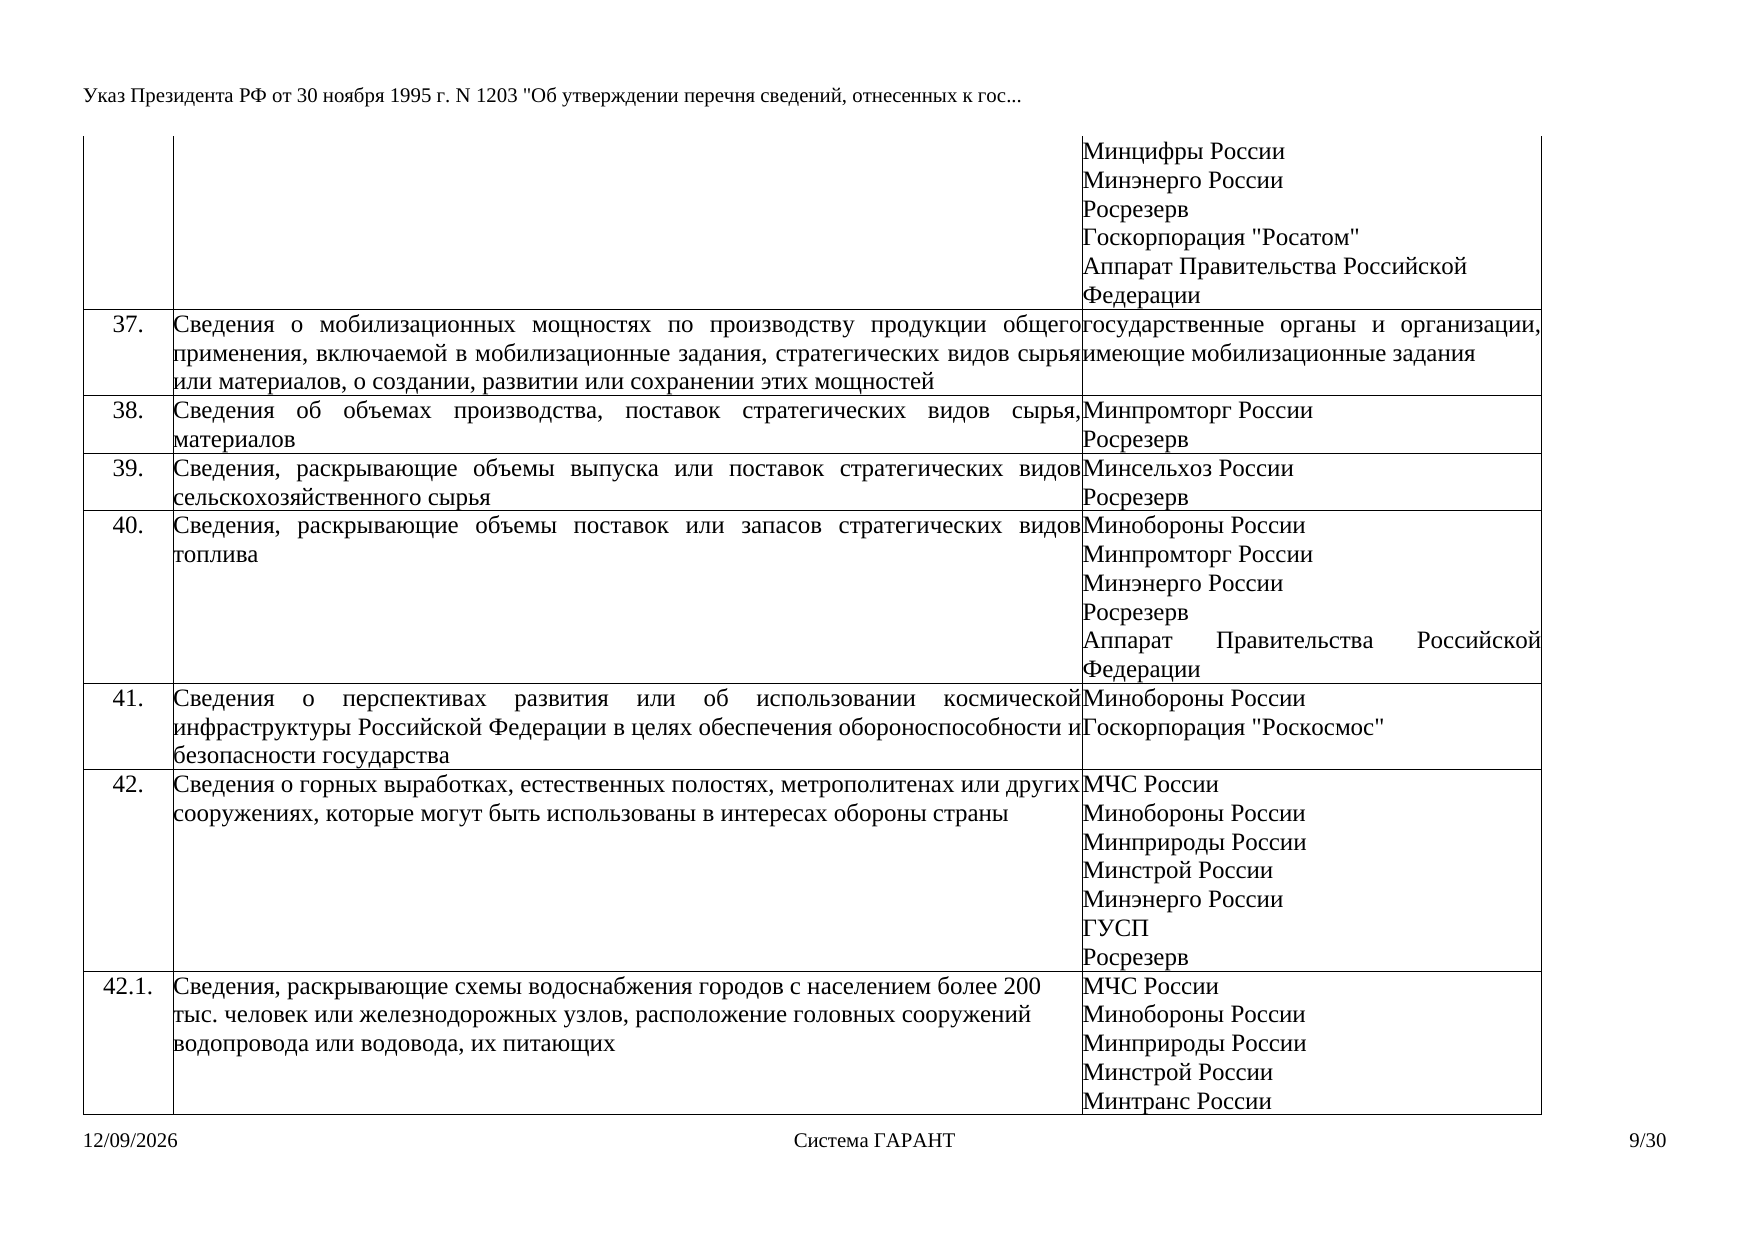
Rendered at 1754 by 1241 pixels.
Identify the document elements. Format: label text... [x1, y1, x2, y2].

table_cell Минобороны России Минпромторг России Минэнерго России Росрезерв Аппарат Правительства Российской Федерации [1083, 511, 1541, 683]
table_cell Минцифры России Минэнерго России Росрезерв Госкорпорация "Росатом" Аппарат Правительства Российской Федерации [1083, 136, 1541, 309]
table_cell Сведения о горных выработках, естественных полостях, метрополитенах или других сооружениях, которые могут быть использованы в интересах обороны страны [174, 770, 1082, 971]
table_cell 40. [84, 511, 173, 683]
table_cell 41. [84, 684, 173, 769]
table_cell Сведения, раскрывающие схемы водоснабжения городов с населением более 200 тыс. человек или железнодорожных узлов, расположение головных сооружений водопровода или водовода, их питающих [174, 972, 1082, 1114]
table_cell [84, 136, 173, 309]
table_cell 42. [84, 770, 173, 971]
table_cell Сведения, раскрывающие объемы выпуска или поставок стратегических видов сельскохозяйственного сырья [174, 454, 1082, 510]
table_cell 38. [84, 396, 173, 453]
table_cell Минпромторг России Росрезерв [1083, 396, 1541, 453]
table_cell МЧС России Минобороны России Минприроды России Минстрой России Минэнерго России ГУСП Росрезерв [1083, 770, 1541, 971]
table_cell [174, 136, 1082, 309]
table_cell Сведения о мобилизационных мощностях по производству продукции общего применения, включаемой в мобилизационные задания, стратегических видов сырья или материалов, о создании, развитии или сохранении этих мощностей [174, 310, 1082, 395]
table_cell Минобороны России Госкорпорация "Роскосмос" [1083, 684, 1541, 769]
table_cell Сведения о перспективах развития или об использовании космической инфраструктуры Российской Федерации в целях обеспечения обороноспособности и безопасности государства [174, 684, 1082, 769]
table_cell Сведения, раскрывающие объемы поставок или запасов стратегических видов топлива [174, 511, 1082, 683]
table_cell Минсельхоз России Росрезерв [1083, 454, 1541, 510]
table_cell Сведения об объемах производства, поставок стратегических видов сырья, материалов [174, 396, 1082, 453]
table_cell 42.1. [84, 972, 173, 1114]
table_cell 39. [84, 454, 173, 510]
table_cell МЧС России Минобороны России Минприроды России Минстрой России Минтранс России [1083, 972, 1541, 1114]
table_cell 37. [84, 310, 173, 395]
table_cell государственные органы и организации, имеющие мобилизационные задания [1083, 310, 1541, 395]
